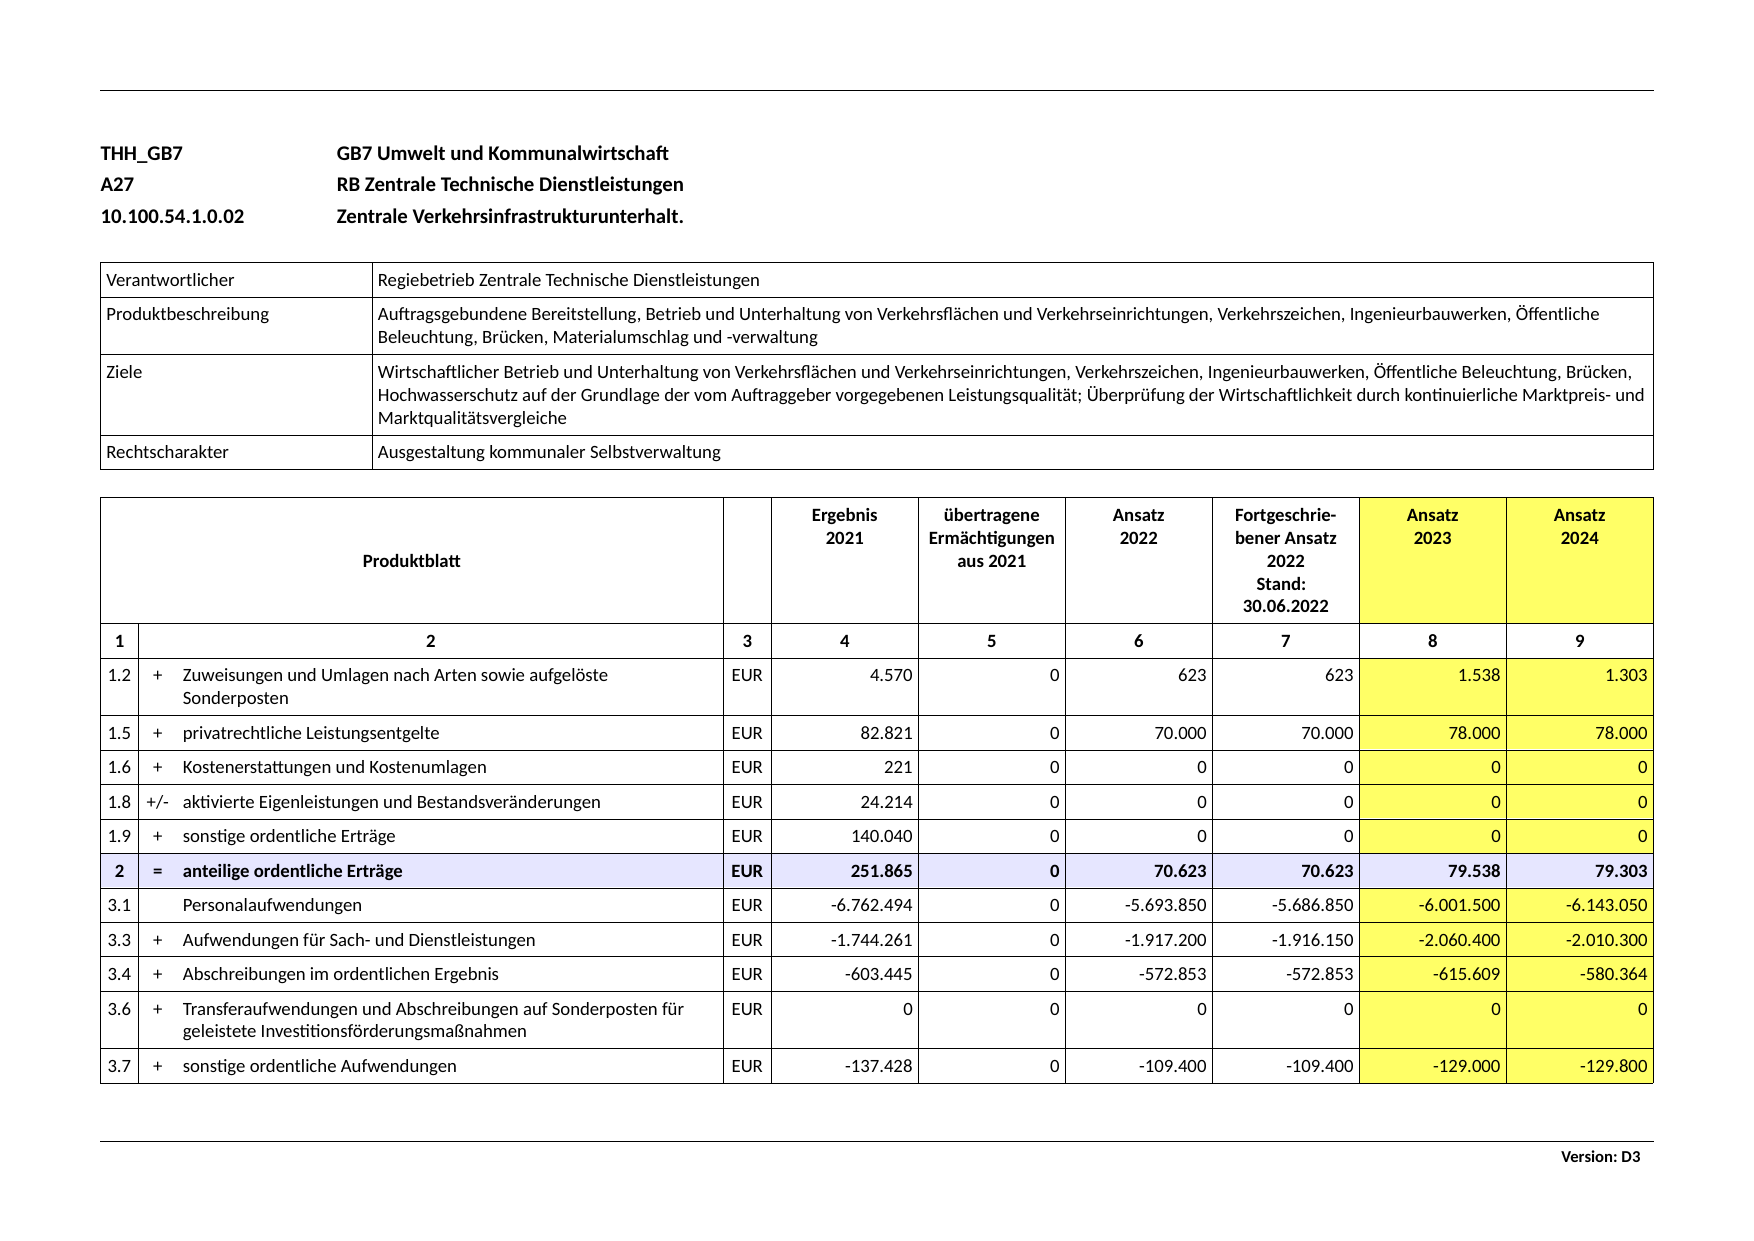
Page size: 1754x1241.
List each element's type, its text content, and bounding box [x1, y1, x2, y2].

table_header Verantwortlicher [101, 263, 372, 297]
table_cell 24.214 [772, 785, 918, 818]
table_cell 1.6 [101, 751, 138, 784]
table_cell -5.686.850 [1213, 889, 1359, 922]
table_cell 0 [1507, 992, 1653, 1048]
table_header Ansatz 2022 [1066, 498, 1212, 623]
table_cell anteilige ordentliche Erträge [177, 854, 723, 887]
table_cell 79.538 [1360, 854, 1506, 887]
table_cell 0 [1507, 820, 1653, 853]
table_header übertragene Ermächtigungen aus 2021 [919, 498, 1065, 623]
table_cell 2 [101, 854, 138, 887]
table_cell 1.5 [101, 716, 138, 749]
table_cell + [139, 992, 177, 1048]
text A27 RB Zentrale Technische Dienstleistungen [100, 172, 1653, 197]
table_cell 0 [1507, 751, 1653, 784]
table_cell -580.364 [1507, 957, 1653, 991]
table_cell Zuweisungen und Umlagen nach Arten sowie aufgelöste Sonderposten [177, 659, 723, 715]
table_cell Aufwendungen für Sach- und Dienstleistungen [177, 923, 723, 956]
table_cell -1.744.261 [772, 923, 918, 956]
table_cell 0 [1066, 751, 1212, 784]
table_cell Wirtschaftlicher Betrieb und Unterhaltung von Verkehrsflächen und Verkehrseinrichtungen, Verkehrszeichen, Ingenieurbauwerken, Öffentliche Beleuchtung, Brücken, Hochwasserschutz auf der Grundlage der vom Auftraggeber vorgegebenen Leistungsqualität; Überprüfung der Wirtschaftlichkeit durch kontinuierliche Marktpreis- und Marktqualitätsvergleiche [373, 355, 1653, 434]
table_cell -572.853 [1213, 957, 1359, 991]
table_cell 0 [919, 957, 1065, 991]
table_header Ergebnis 2021 [772, 498, 918, 623]
table_cell 0 [1360, 992, 1506, 1048]
table_cell EUR [724, 785, 771, 818]
table_cell -603.445 [772, 957, 918, 991]
table_cell Kostenerstattungen und Kostenumlagen [177, 751, 723, 784]
table_cell -137.428 [772, 1049, 918, 1083]
table_cell 0 [919, 785, 1065, 818]
table_cell aktivierte Eigenleistungen und Bestandsveränderungen [177, 785, 723, 818]
table_cell 0 [919, 889, 1065, 922]
table_header Ansatz 2023 [1360, 498, 1506, 623]
table_cell + [139, 751, 177, 784]
table_cell 78.000 [1507, 716, 1653, 749]
table_cell = [139, 854, 177, 887]
table_cell 3 [724, 624, 771, 658]
table_cell 82.821 [772, 716, 918, 749]
table_cell 0 [919, 992, 1065, 1048]
table_cell 0 [919, 751, 1065, 784]
table_cell 6 [1066, 624, 1212, 658]
table_cell 3.1 [101, 889, 138, 922]
table_cell privatrechtliche Leistungsentgelte [177, 716, 723, 749]
table_cell 1.538 [1360, 659, 1506, 715]
table_cell 1.303 [1507, 659, 1653, 715]
table_cell 9 [1507, 624, 1653, 658]
table_cell + [139, 1049, 177, 1083]
table_cell sonstige ordentliche Erträge [177, 820, 723, 853]
table_cell EUR [724, 923, 771, 956]
table_cell 140.040 [772, 820, 918, 853]
table_cell 4.570 [772, 659, 918, 715]
table_cell -129.000 [1360, 1049, 1506, 1083]
table_cell 0 [919, 659, 1065, 715]
table_cell 5 [919, 624, 1065, 658]
table_cell EUR [724, 716, 771, 749]
table_cell 70.000 [1213, 716, 1359, 749]
table_cell EUR [724, 751, 771, 784]
table_cell 1 [101, 624, 138, 658]
table_header Fortgeschrie-bener Ansatz 2022 Stand: 30.06.2022 [1213, 498, 1359, 623]
table_cell 0 [1507, 785, 1653, 818]
table_header Produktblatt [101, 498, 723, 623]
table_cell 623 [1066, 659, 1212, 715]
table_cell -572.853 [1066, 957, 1212, 991]
table_cell 0 [1066, 820, 1212, 853]
table_cell 70.623 [1066, 854, 1212, 887]
table_cell Auftragsgebundene Bereitstellung, Betrieb und Unterhaltung von Verkehrsflächen und Verkehrseinrichtungen, Verkehrszeichen, Ingenieurbauwerken, Öffentliche Beleuchtung, Brücken, Materialumschlag und -verwaltung [373, 298, 1653, 354]
text 10.100.54.1.0.02 Zentrale Verkehrsinfrastrukturunterhalt. [100, 203, 1653, 228]
table_cell 1.2 [101, 659, 138, 715]
table_cell -1.917.200 [1066, 923, 1212, 956]
table_cell Transferaufwendungen und Abschreibungen auf Sonderposten für geleistete Investitionsförderungsmaßnahmen [177, 992, 723, 1048]
table_cell 0 [772, 992, 918, 1048]
table_cell Produktbeschreibung [101, 298, 372, 354]
table_cell + [139, 820, 177, 853]
table_header Regiebetrieb Zentrale Technische Dienstleistungen [373, 263, 1653, 297]
table_cell 0 [919, 716, 1065, 749]
table_cell + [139, 923, 177, 956]
table_cell -1.916.150 [1213, 923, 1359, 956]
table_cell 1.8 [101, 785, 138, 818]
table_cell EUR [724, 820, 771, 853]
table_cell 3.3 [101, 923, 138, 956]
table_cell Ziele [101, 355, 372, 434]
table_cell EUR [724, 992, 771, 1048]
table_cell EUR [724, 889, 771, 922]
table_cell + [139, 957, 177, 991]
table_cell -6.762.494 [772, 889, 918, 922]
table_cell 251.865 [772, 854, 918, 887]
table_cell 0 [1213, 751, 1359, 784]
table_cell 79.303 [1507, 854, 1653, 887]
table_cell 0 [919, 854, 1065, 887]
table_cell -6.001.500 [1360, 889, 1506, 922]
table_header [724, 498, 771, 623]
text THH_GB7 GB7 Umwelt und Kommunalwirtschaft [100, 140, 1653, 166]
table_cell 7 [1213, 624, 1359, 658]
table_cell 3.4 [101, 957, 138, 991]
table_cell Rechtscharakter [101, 436, 372, 469]
table_cell 0 [919, 923, 1065, 956]
table_cell 0 [1213, 992, 1359, 1048]
table_cell -2.060.400 [1360, 923, 1506, 956]
table_cell -5.693.850 [1066, 889, 1212, 922]
table_cell -109.400 [1066, 1049, 1212, 1083]
table_cell -6.143.050 [1507, 889, 1653, 922]
table_cell 78.000 [1360, 716, 1506, 749]
table_cell 221 [772, 751, 918, 784]
table_cell -109.400 [1213, 1049, 1359, 1083]
table_cell 3.6 [101, 992, 138, 1048]
table_cell 0 [919, 1049, 1065, 1083]
table_cell 0 [1360, 785, 1506, 818]
table_cell -2.010.300 [1507, 923, 1653, 956]
table_cell 0 [1360, 820, 1506, 853]
table_cell 0 [919, 820, 1065, 853]
table_cell sonstige ordentliche Aufwendungen [177, 1049, 723, 1083]
table_cell -129.800 [1507, 1049, 1653, 1083]
table_cell 0 [1066, 785, 1212, 818]
table_cell 70.000 [1066, 716, 1212, 749]
table_cell Personalaufwendungen [177, 889, 723, 922]
table_cell + [139, 716, 177, 749]
table_cell [139, 889, 177, 922]
table_cell Ausgestaltung kommunaler Selbstverwaltung [373, 436, 1653, 469]
table_cell 0 [1066, 992, 1212, 1048]
table_cell + [139, 659, 177, 715]
table_cell 8 [1360, 624, 1506, 658]
table_cell 1.9 [101, 820, 138, 853]
table_cell 0 [1213, 785, 1359, 818]
table_cell EUR [724, 1049, 771, 1083]
table_cell -615.609 [1360, 957, 1506, 991]
table_cell +/- [139, 785, 177, 818]
table_cell 4 [772, 624, 918, 658]
table_cell 2 [139, 624, 723, 658]
table_cell 0 [1213, 820, 1359, 853]
table_cell EUR [724, 957, 771, 991]
table_cell EUR [724, 659, 771, 715]
table_cell 623 [1213, 659, 1359, 715]
table_cell 0 [1360, 751, 1506, 784]
table_cell 70.623 [1213, 854, 1359, 887]
table_cell 3.7 [101, 1049, 138, 1083]
table_header Ansatz 2024 [1507, 498, 1653, 623]
table_cell Abschreibungen im ordentlichen Ergebnis [177, 957, 723, 991]
table_cell EUR [724, 854, 771, 887]
